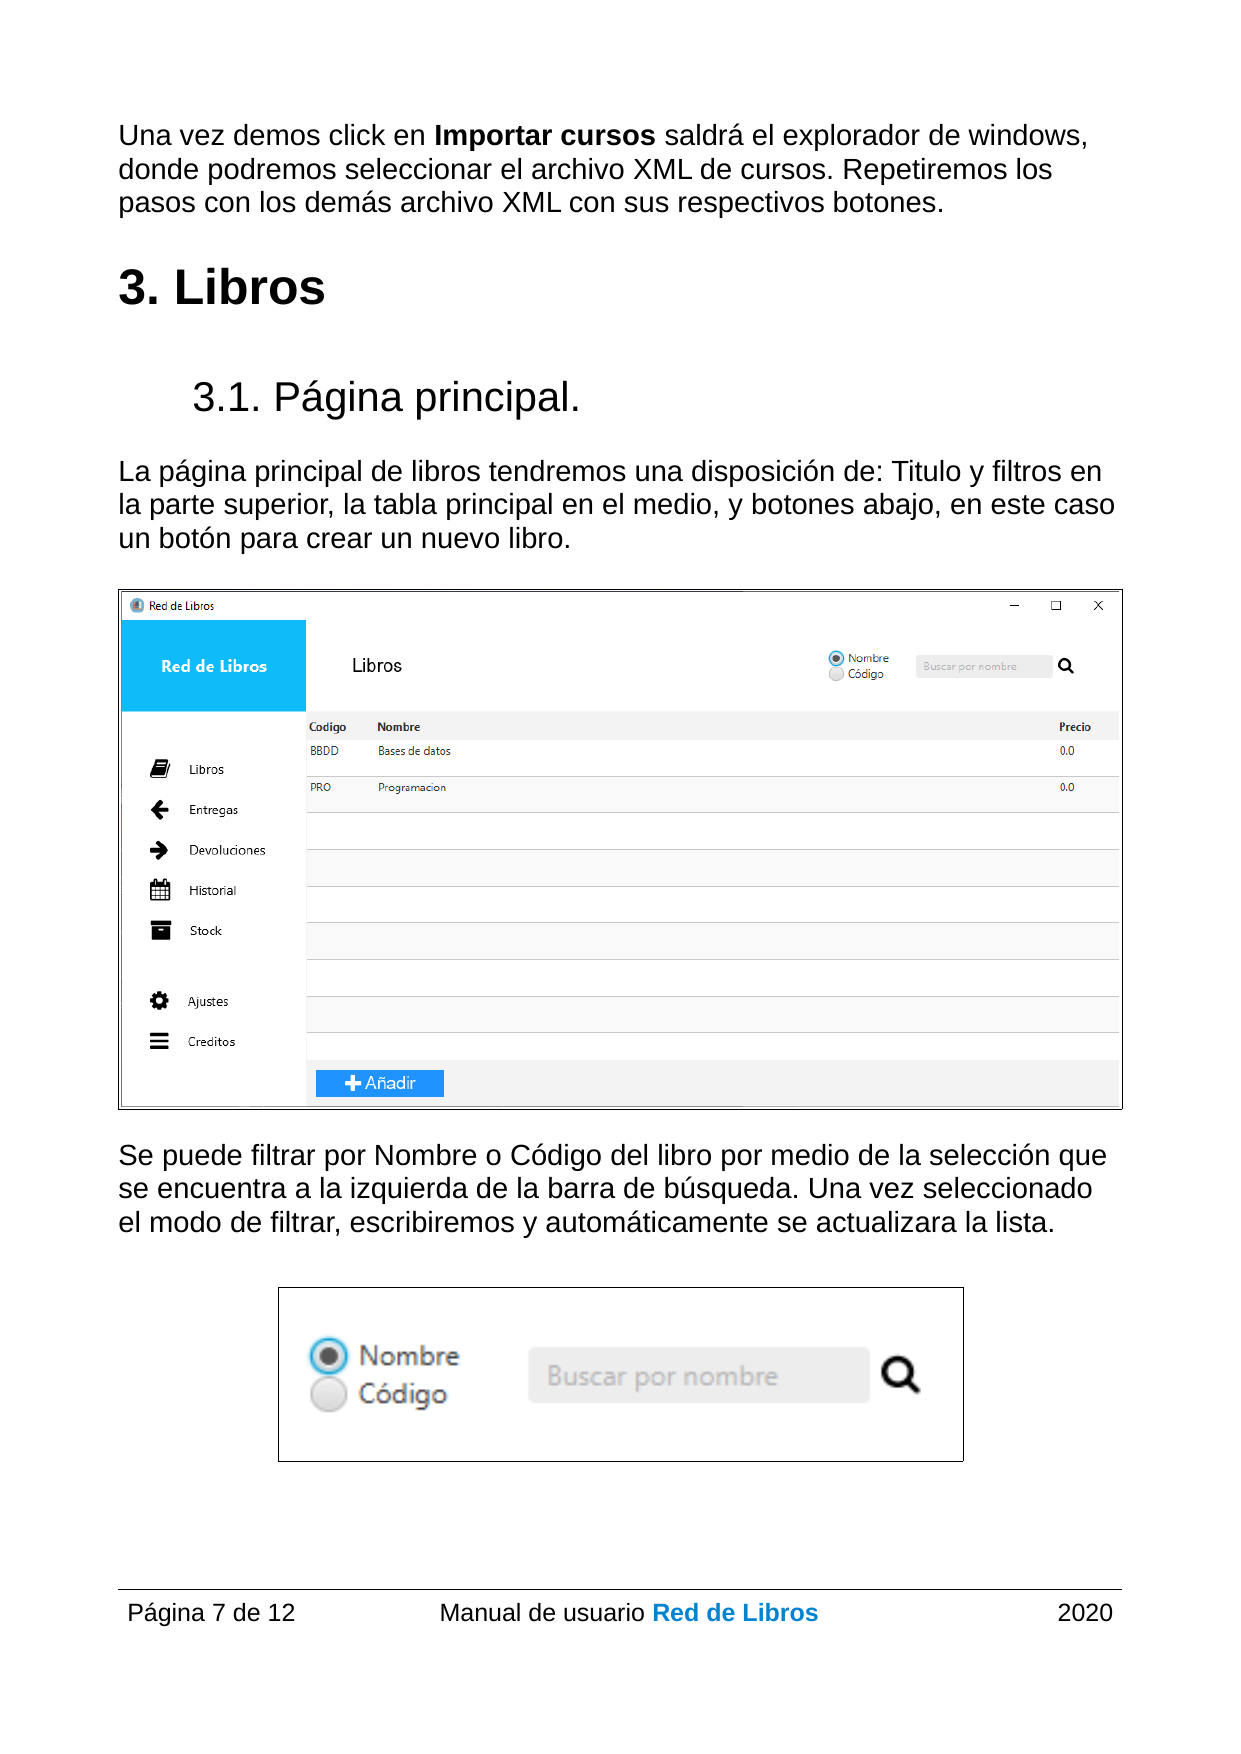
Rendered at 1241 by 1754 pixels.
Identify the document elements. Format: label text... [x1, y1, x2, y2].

text Una vez demos click en Importar cursos saldrá el explorador de windows, donde podremos seleccionar el archivo XML de cursos. Repetiremos los pasos con los demás archivo XML con sus respectivos botones. [118, 118, 1122, 219]
picture [163, 661, 170, 671]
picture [121, 591, 1119, 1107]
text La página principal de libros tendremos una disposición de: Titulo y filtros en la parte superior, la tabla principal en el medio, y botones abajo, en este caso un botón para crear un nuevo libro. [118, 454, 1122, 554]
text Se puede filtrar por Nombre o Código del libro por medio de la selección que se encuentra a la izquierda de la barra de búsqueda. Una vez seleccionado el modo de filtrar, escribiremos y automáticamente se actualizara la lista. [118, 1138, 1122, 1238]
picture [876, 1289, 960, 1459]
text 3.1. Página principal. [118, 372, 1122, 420]
text 3. Libros [118, 257, 1122, 315]
